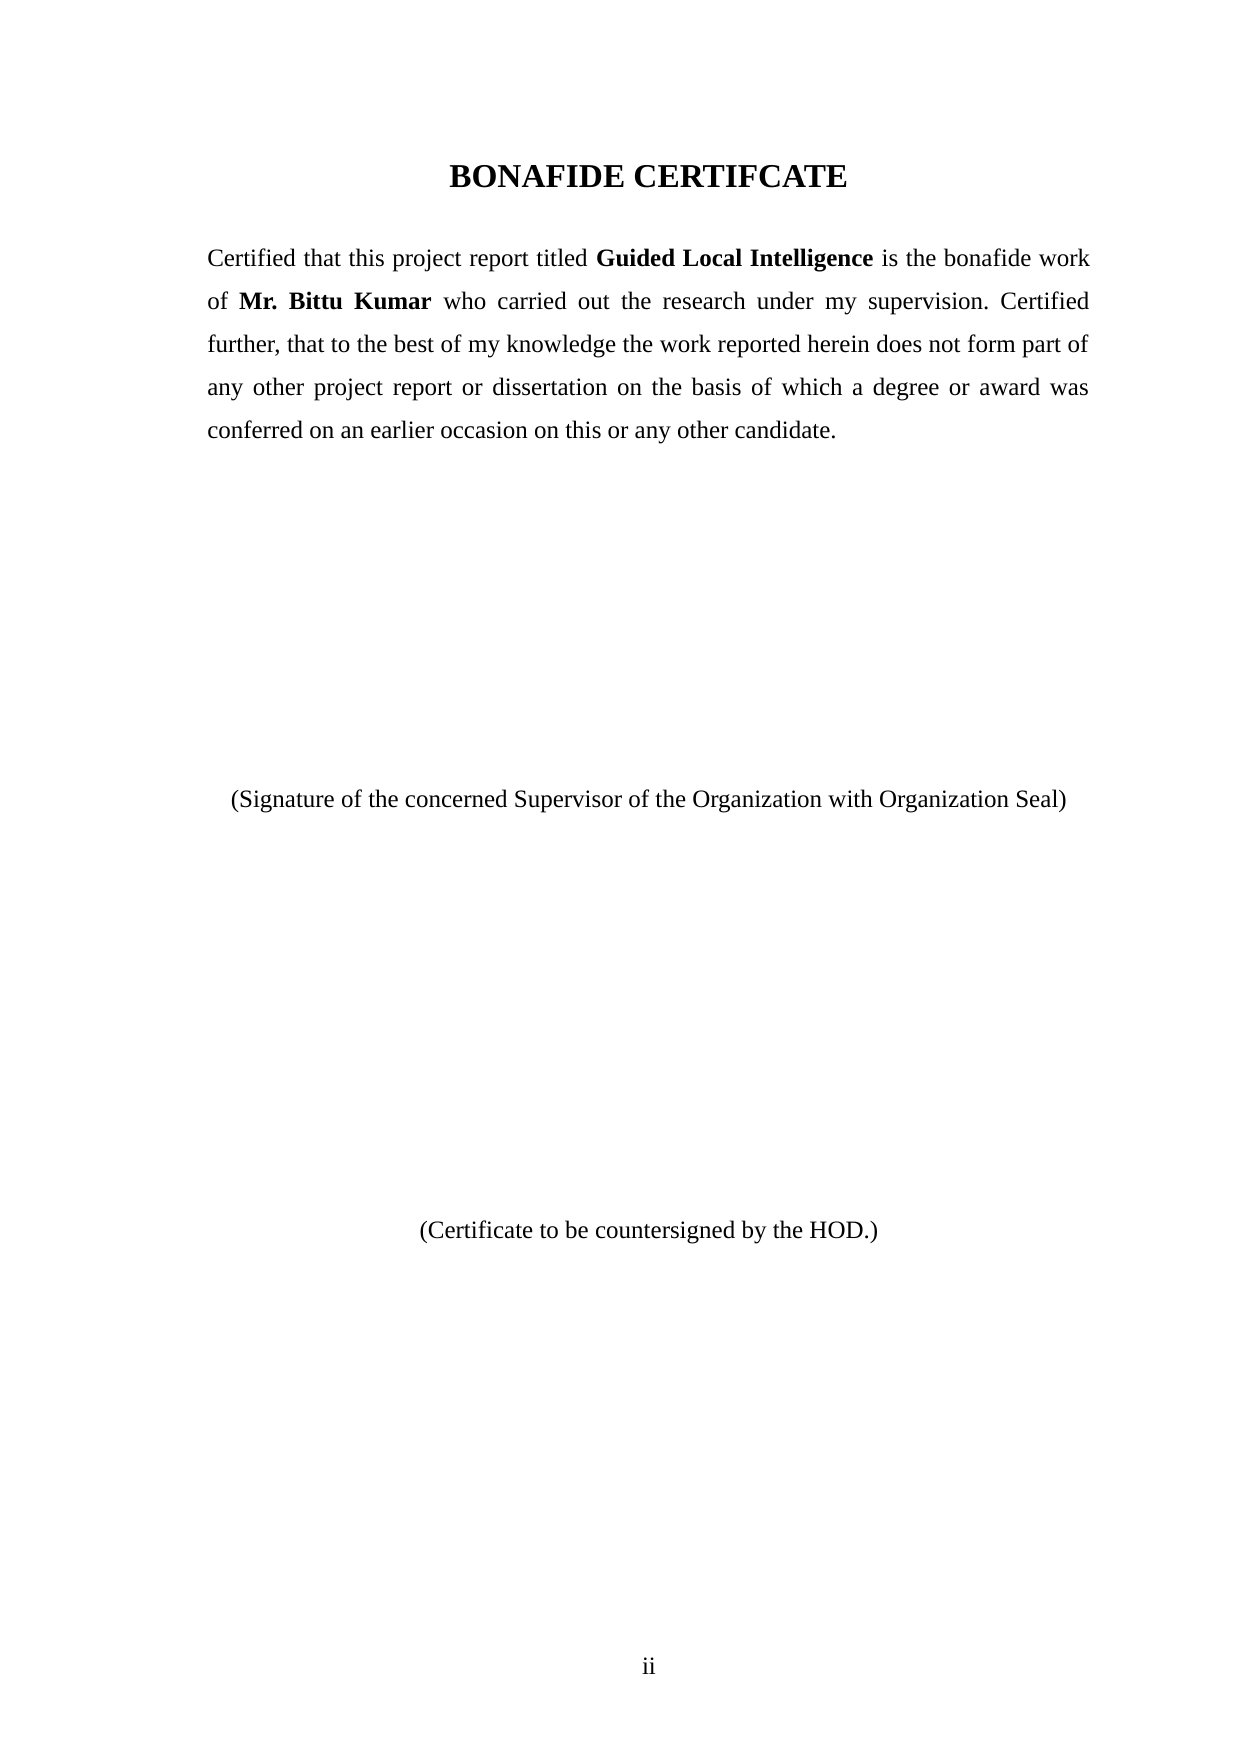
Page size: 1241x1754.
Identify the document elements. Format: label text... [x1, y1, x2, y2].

text (Signature of the concerned Supervisor of the Organization with Organization Seal) [207, 784, 1091, 813]
text Certified that this project report titled Guided Local Intelligence is the bonafide work of Mr. Bittu Kumar who carried out the research under my supervision. Certified further, that to the best of my knowledge the work reported herein does not form part of any other project report or dissertation on the basis of which a degree or award was conferred on an earlier occasion on this or any other candidate. [207, 243, 1091, 444]
text (Certificate to be countersigned by the HOD.) [207, 1216, 1091, 1244]
text BONAFIDE CERTIFCATE [207, 156, 1091, 194]
